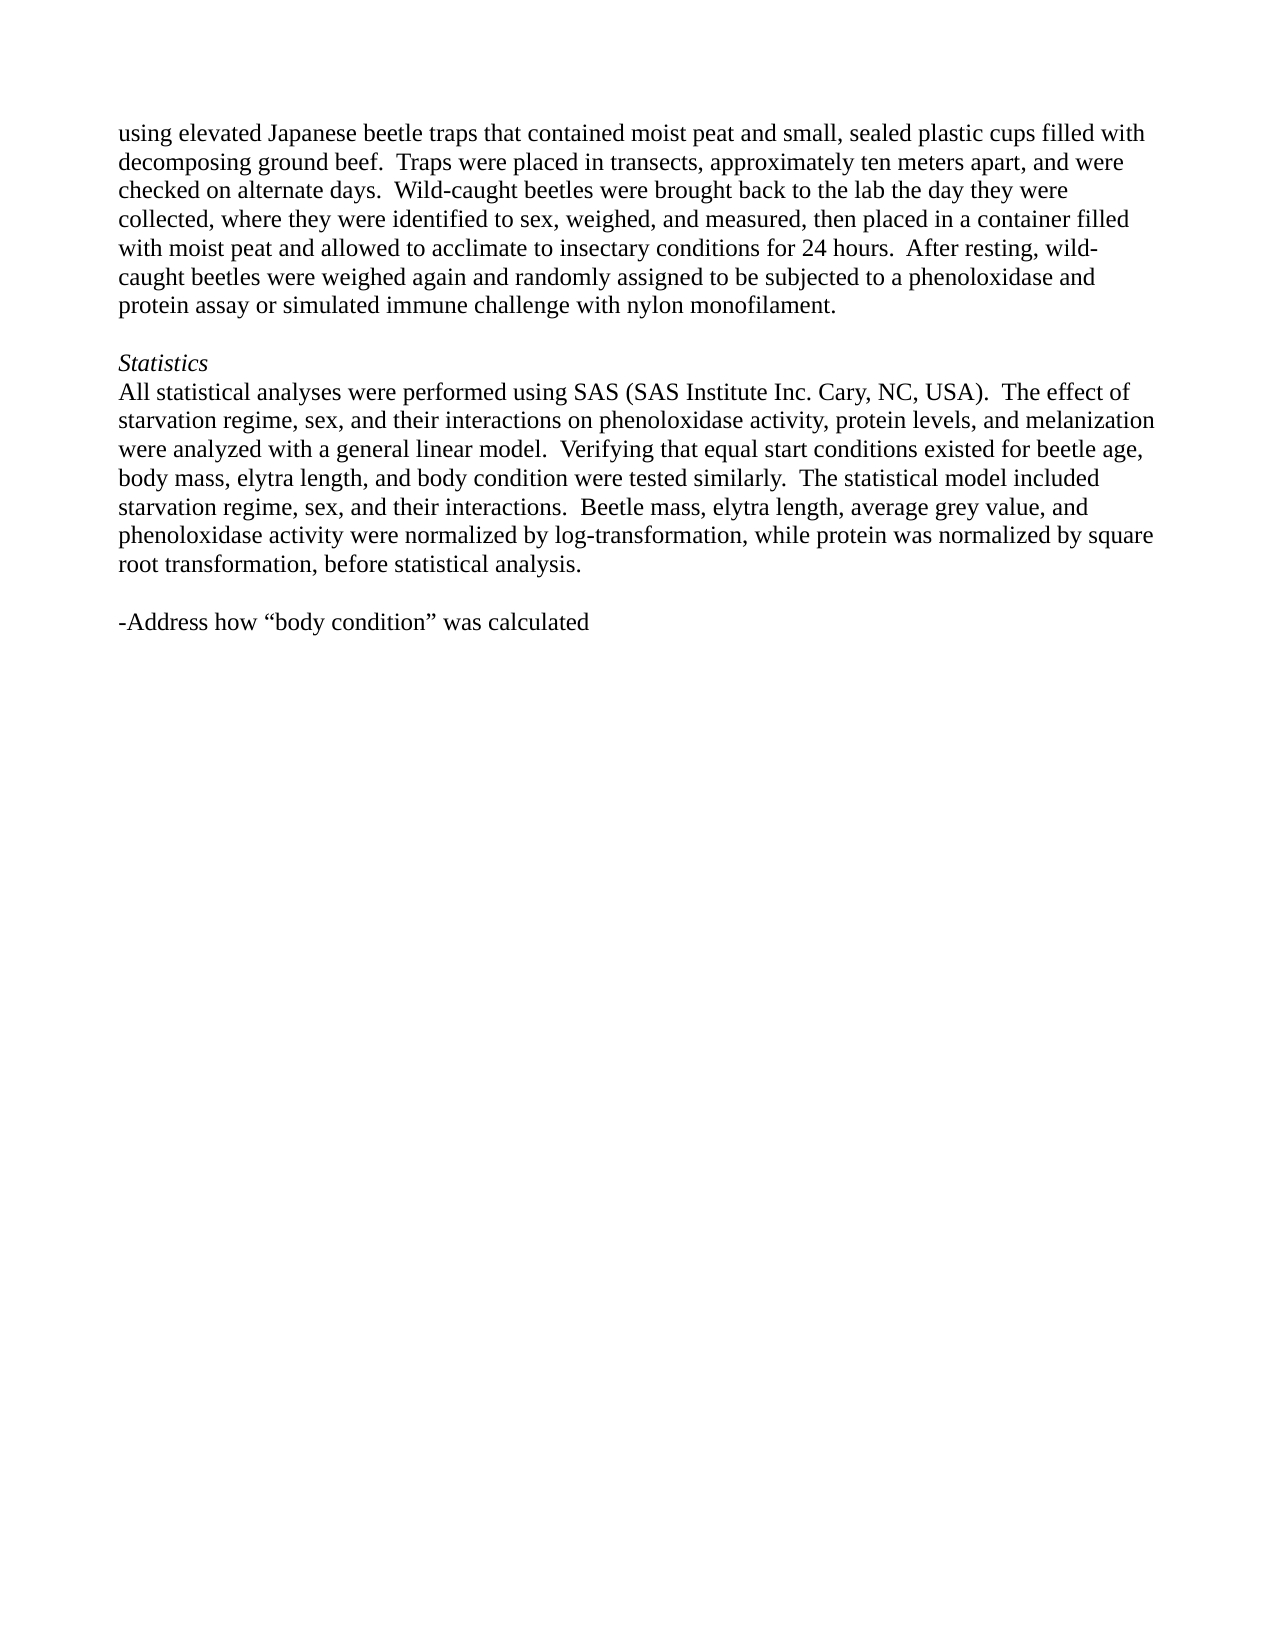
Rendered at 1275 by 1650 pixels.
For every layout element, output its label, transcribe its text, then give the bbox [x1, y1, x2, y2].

text -Address how “body condition” was calculated [118, 607, 1157, 636]
text Statistics [118, 348, 1157, 377]
text All statistical analyses were performed using SAS (SAS Institute Inc. Cary, NC, USA). The effect of starvation regime, sex, and their interactions on phenoloxidase activity, protein levels, and melanization were analyzed with a general linear model. Verifying that equal start conditions existed for beetle age, body mass, elytra length, and body condition were tested similarly. The statistical model included starvation regime, sex, and their interactions. Beetle mass, elytra length, average grey value, and phenoloxidase activity were normalized by log-transformation, while protein was normalized by square root transformation, before statistical analysis. [118, 377, 1157, 578]
text using elevated Japanese beetle traps that contained moist peat and small, sealed plastic cups filled with decomposing ground beef. Traps were placed in transects, approximately ten meters apart, and were checked on alternate days. Wild-caught beetles were brought back to the lab the day they were collected, where they were identified to sex, weighed, and measured, then placed in a container filled with moist peat and allowed to acclimate to insectary conditions for 24 hours. After resting, wild-caught beetles were weighed again and randomly assigned to be subjected to a phenoloxidase and protein assay or simulated immune challenge with nylon monofilament. [118, 118, 1157, 319]
